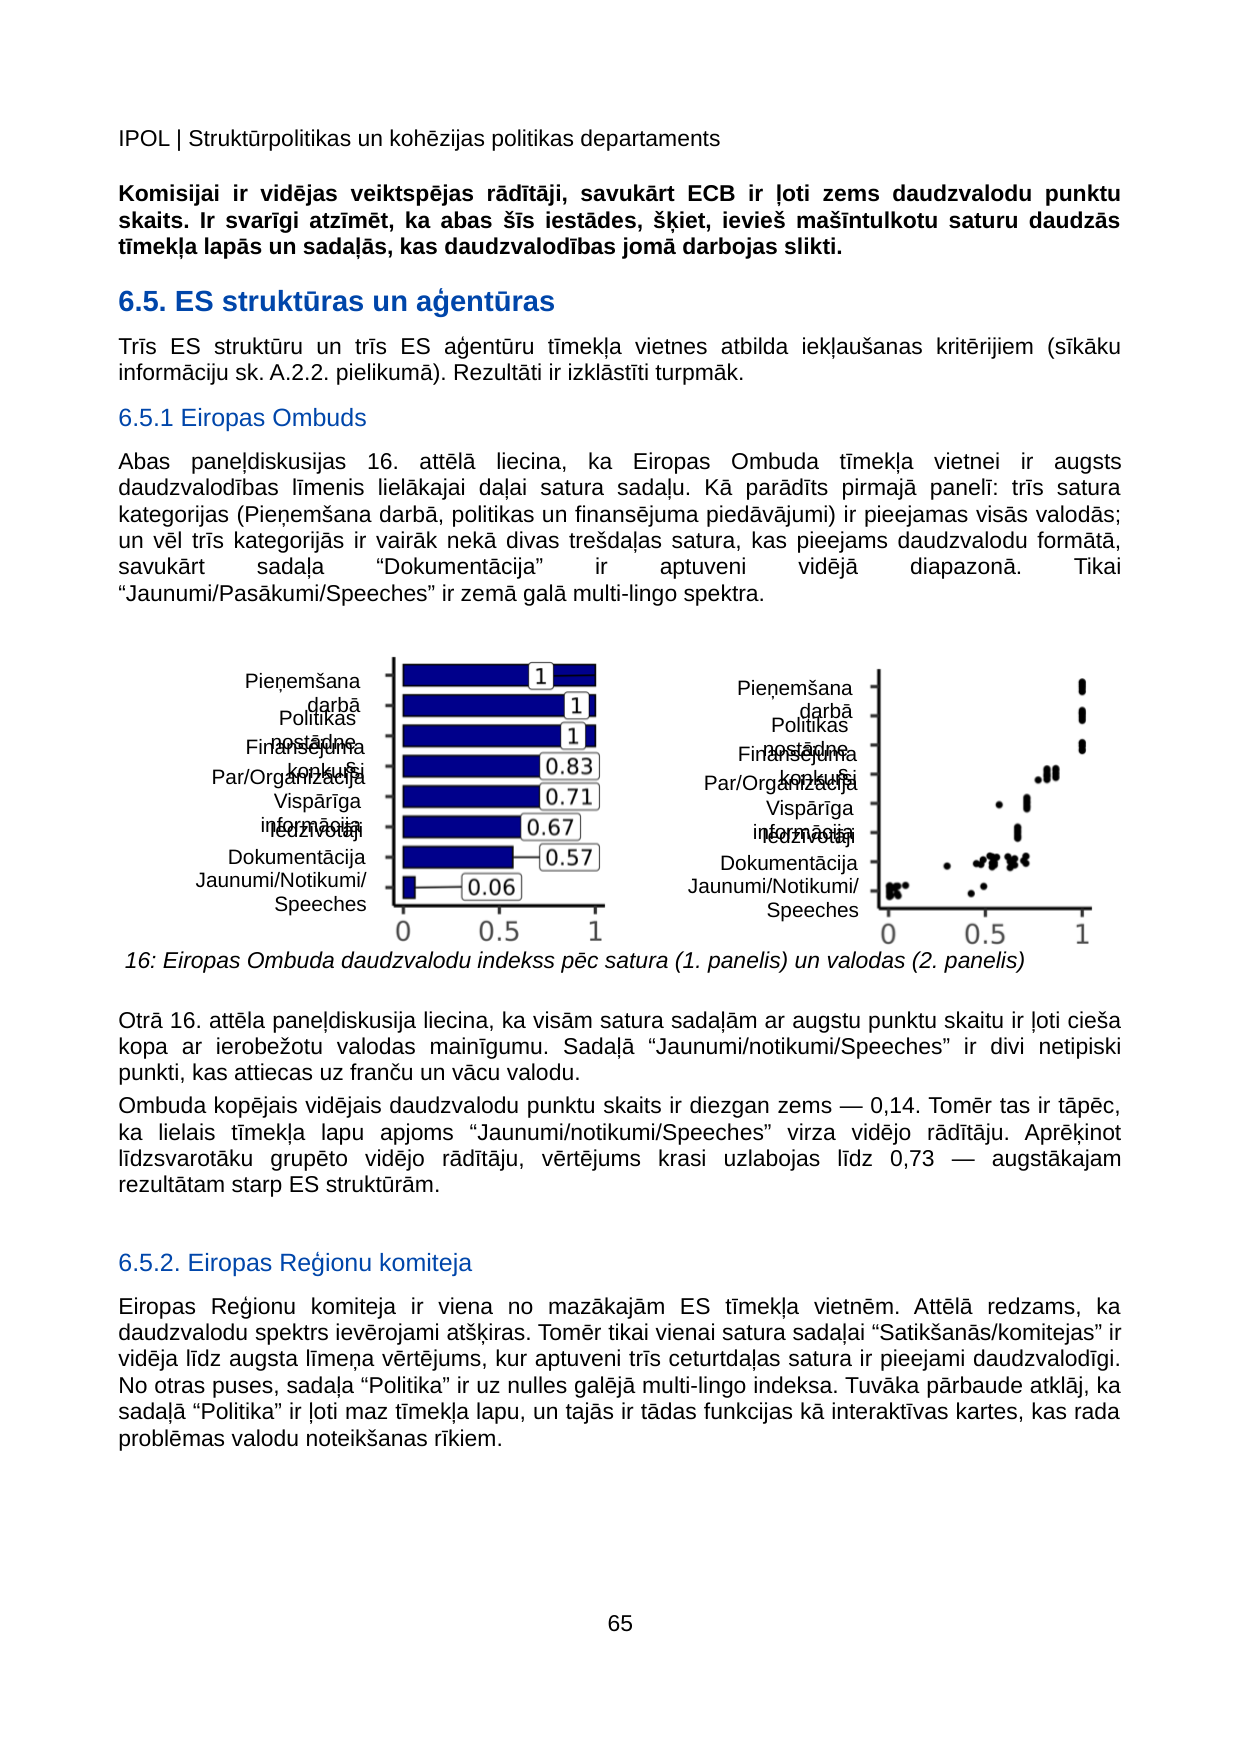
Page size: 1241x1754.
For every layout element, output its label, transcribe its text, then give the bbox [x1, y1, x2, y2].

text Abas paneļdiskusijas 16. attēlā liecina, ka Eiropas Ombuda tīmekļa vietnei ir augsts daudzvalodības līmenis lielākajai daļai satura sadaļu. Kā parādīts pirmajā panelī: trīs satura kategorijas (Pieņemšana darbā, politikas un finansējuma piedāvājumi) ir pieejamas visās valodās; un vēl trīs kategorijās ir vairāk nekā divas trešdaļas satura, kas pieejams daudzvalodu formātā, savukārt sadaļa “Dokumentācija” ir aptuveni vidējā diapazonā. Tikai “Jaunumi/Pasākumi/Speeches” ir zemā galā multi-lingo spektra. [118, 448, 1122, 606]
text Eiropas Reģionu komiteja ir viena no mazākajām ES tīmekļa vietnēm. Attēlā redzams, ka daudzvalodu spektrs ievērojami atšķiras. Tomēr tikai vienai satura sadaļai “Satikšanās/komitejas” ir vidēja līdz augsta līmeņa vērtējums, kur aptuveni trīs ceturtdaļas satura ir pieejami daudzvalodīgi. No otras puses, sadaļa “Politika” ir uz nulles galējā multi-lingo indeksa. Tuvāka pārbaude atklāj, ka sadaļā “Politika” ir ļoti maz tīmekļa lapu, un tajās ir tādas funkcijas kā interaktīvas kartes, kas rada problēmas valodu noteikšanas rīkiem. [118, 1293, 1122, 1451]
text Otrā 16. attēla paneļdiskusija liecina, ka visām satura sadaļām ar augstu punktu skaitu ir ļoti cieša kopa ar ierobežotu valodas mainīgumu. Sadaļā “Jaunumi/notikumi/Speeches” ir divi netipiski punkti, kas attiecas uz franču un vācu valodu. [118, 1007, 1122, 1086]
subtitle 6.5.1 Eiropas Ombuds [118, 403, 1122, 432]
text Ombuda kopējais vidējais daudzvalodu punktu skaits ir diezgan zems — 0,14. Tomēr tas ir tāpēc, ka lielais tīmekļa lapu apjoms “Jaunumi/notikumi/Speeches” virza vidējo rādītāju. Aprēķinot līdzsvarotāku grupēto vidējo rādītāju, vērtējums krasi uzlabojas līdz 0,73 — augstākajam rezultātam starp ES struktūrām. [118, 1092, 1122, 1198]
text Komisijai ir vidējas veiktspējas rādītāji, savukārt ECB ir ļoti zems daudzvalodu punktu skaits. Ir svarīgi atzīmēt, ka abas šīs iestādes, šķiet, ievieš mašīntulkotu saturu daudzās tīmekļa lapās un sadaļās, kas daudzvalodības jomā darbojas slikti. [118, 180, 1122, 259]
text 16: Eiropas Ombuda daudzvalodu indekss pēc satura (1. panelis) un valodas (2. panelis) [118, 948, 1096, 974]
picture [864, 658, 1096, 947]
subtitle 6.5. ES struktūras un aģentūras [118, 283, 1122, 317]
text Trīs ES struktūru un trīs ES aģentūru tīmekļa vietnes atbilda iekļaušanas kritērijiem (sīkāku informāciju sk. A.2.2. pielikumā). Rezultāti ir izklāstīti turpmāk. [118, 333, 1122, 386]
picture [380, 648, 609, 948]
subtitle 6.5.2. Eiropas Reģionu komiteja [118, 1248, 1122, 1277]
